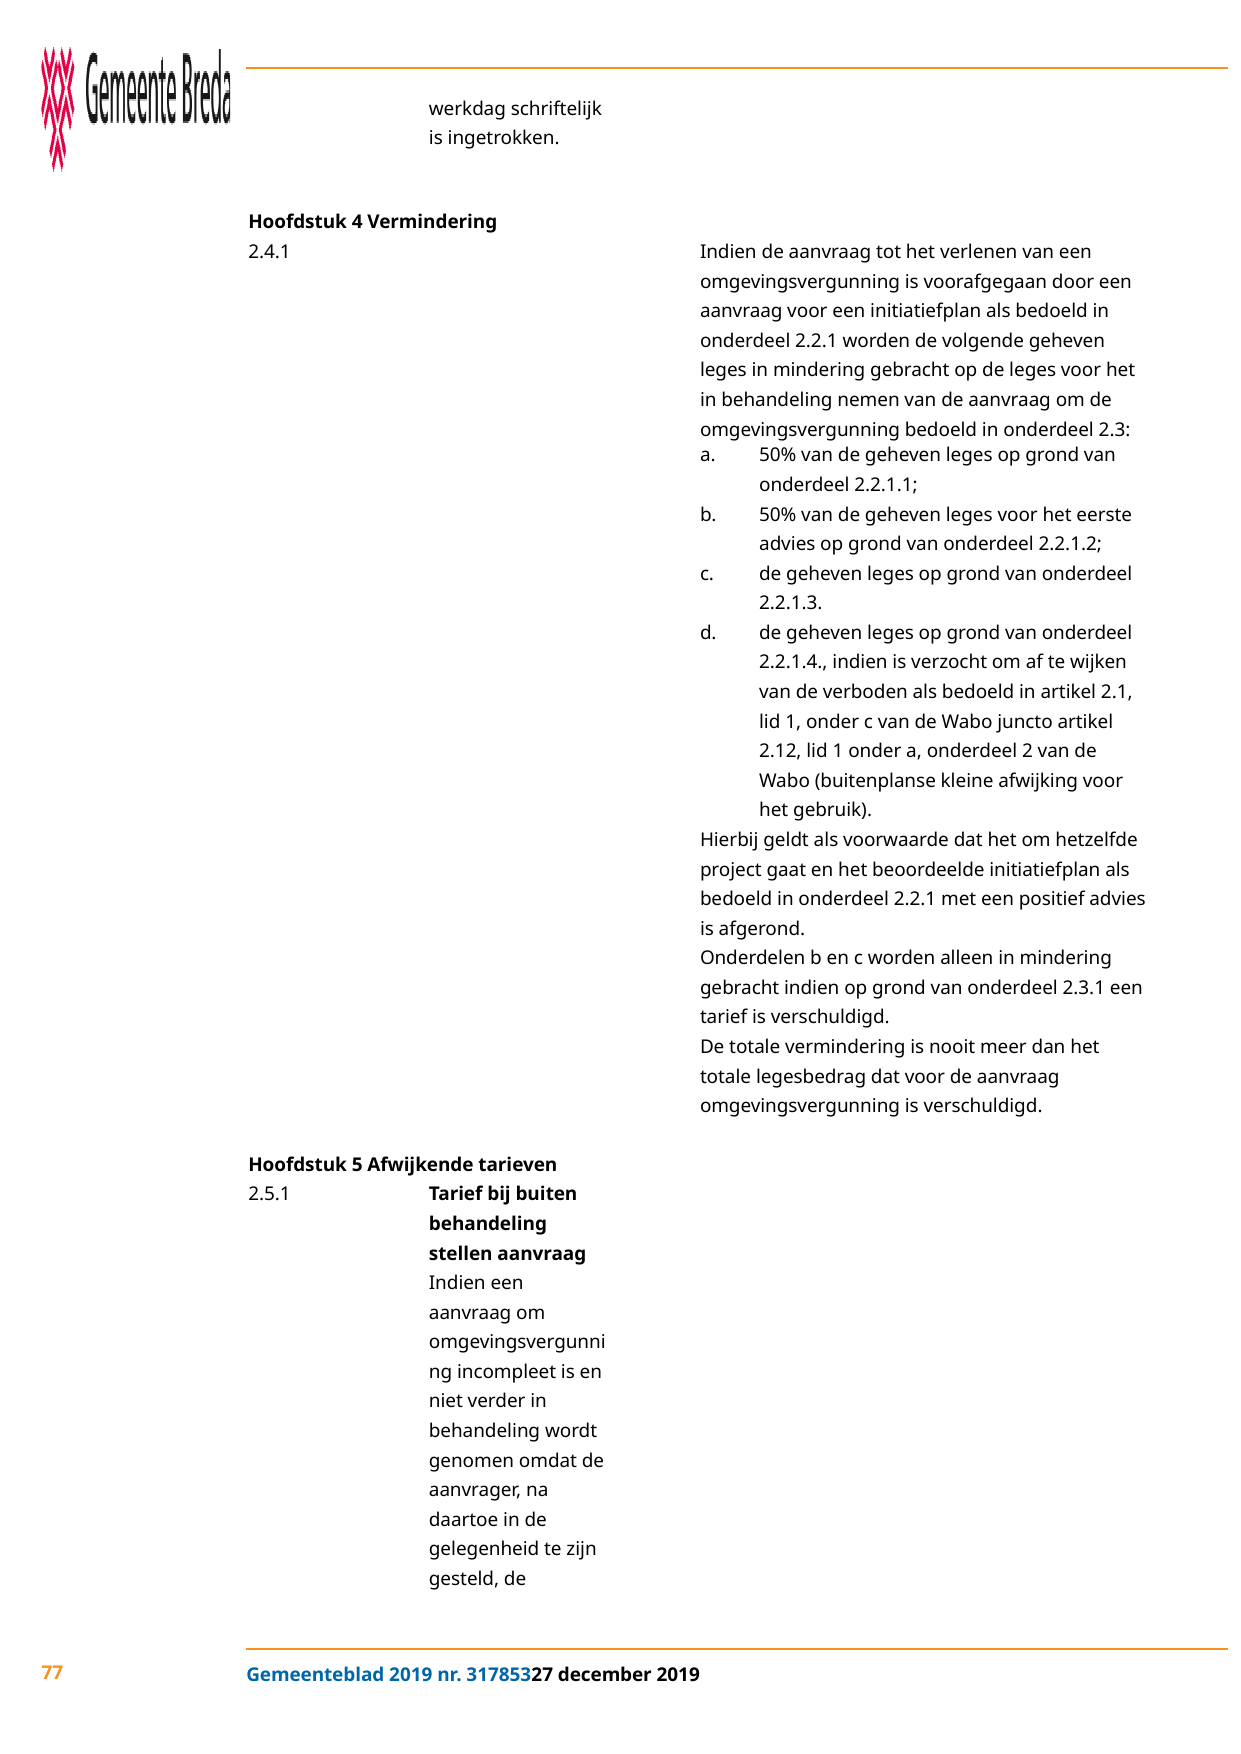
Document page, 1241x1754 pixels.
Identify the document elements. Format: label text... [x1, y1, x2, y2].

table_cell [609, 95, 790, 150]
table_header Tarief bij buiten behandeling stellen aanvraag Indien een aanvraag om omgevingsvergunning incompleet is en niet verder in behandeling wordt genomen omdat de aanvrager, na daartoe in de gelegenheid te zijn gesteld, de [429, 1181, 609, 1591]
table_cell [790, 150, 971, 176]
table_header [609, 1181, 790, 1591]
text Hoofdstuk 5 Afwijkende tarieven [248, 1151, 1152, 1177]
table_header 2.4.1 [248, 238, 700, 442]
text Hoofdstuk 4 Vermindering [248, 209, 1152, 234]
table_cell [790, 95, 971, 150]
table_header 2.5.1 [248, 1181, 429, 1591]
table_cell [248, 95, 429, 150]
table_cell [429, 150, 609, 176]
table_cell werkdag schriftelijk is ingetrokken. [429, 95, 609, 150]
table_header Indien de aanvraag tot het verlenen van een omgevingsvergunning is voorafgegaan door een aanvraag voor een initiatiefplan als bedoeld in onderdeel 2.2.1 worden de volgende geheven leges in mindering gebracht op de leges voor het in behandeling nemen van de aanvraag om de omgevingsvergunning bedoeld in onderdeel 2.3: [700, 238, 1152, 442]
table_cell [609, 150, 790, 176]
table_cell [248, 150, 429, 176]
table_cell 50% van de geheven leges op grond van onderdeel 2.2.1.1; 50% van de geheven leges voor het eerste advies op grond van onderdeel 2.2.1.2; de geheven leges op grond van onderdeel 2.2.1.3. de geheven leges op grond van onderdeel 2.2.1.4., indien is verzocht om af te wijken van de verboden als bedoeld in artikel 2.1, lid 1, onder c van de Wabo juncto artikel 2.12, lid 1 onder a, onderdeel 2 van de Wabo (buitenplanse kleine afwijking voor het gebruik). Hierbij geldt als voorwaarde dat het om hetzelfde project gaat en het beoordeelde initiatiefplan als bedoeld in onderdeel 2.2.1 met een positief advies is afgerond. Onderdelen b en c worden alleen in mindering gebracht indien op grond van onderdeel 2.3.1 een tarief is verschuldigd. De totale vermindering is nooit meer dan het totale legesbedrag dat voor de aanvraag omgevingsvergunning is verschuldigd. [700, 442, 1152, 1118]
table_header [971, 1181, 1152, 1591]
table_cell [971, 95, 1152, 150]
table_cell [971, 150, 1152, 176]
table_cell [248, 442, 700, 1118]
picture [41, 47, 231, 172]
table_header [790, 1181, 971, 1591]
